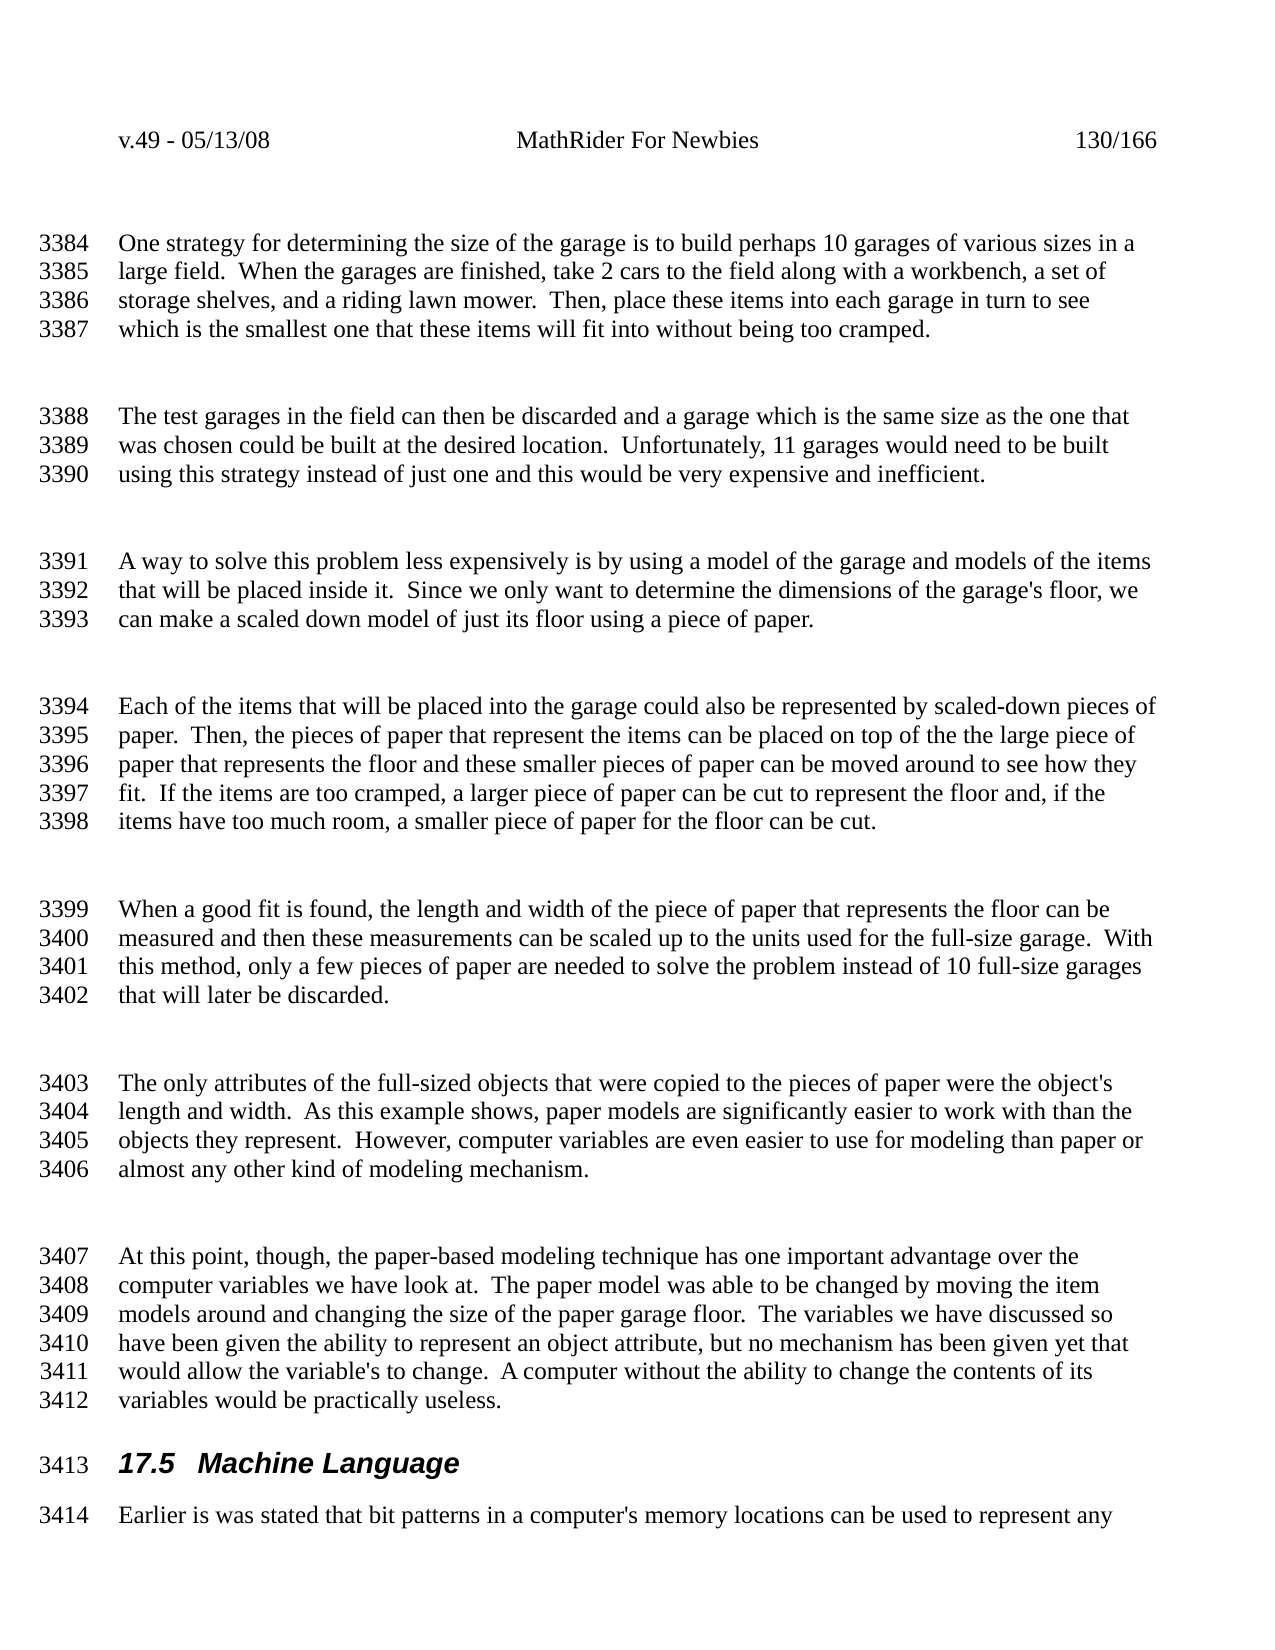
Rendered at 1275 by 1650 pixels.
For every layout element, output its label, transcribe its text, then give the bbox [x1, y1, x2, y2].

text Earlier is was stated that bit patterns in a computer's memory locations can be used to represent any [118, 1500, 1157, 1529]
subtitle Machine Language [118, 1446, 1157, 1480]
text A way to solve this problem less expensively is by using a model of the garage and models of the items that will be placed inside it. Since we only want to determine the dimensions of the garage's floor, we can make a scaled down model of just its floor using a piece of paper. [118, 546, 1157, 633]
text When a good fit is found, the length and width of the piece of paper that represents the floor can be measured and then these measurements can be scaled up to the units used for the full-size garage. With this method, only a few pieces of paper are needed to solve the problem instead of 10 full-size garages that will later be discarded. [118, 894, 1157, 1009]
text The only attributes of the full-sized objects that were copied to the pieces of paper were the object's length and width. As this example shows, paper models are significantly easier to work with than the objects they represent. However, computer variables are even easier to use for modeling than paper or almost any other kind of modeling mechanism. [118, 1068, 1157, 1183]
text One strategy for determining the size of the garage is to build perhaps 10 garages of various sizes in a large field. When the garages are finished, take 2 cars to the field along with a workbench, a set of storage shelves, and a riding lawn mower. Then, place these items into each garage in turn to see which is the smallest one that these items will fit into without being too cramped. [118, 228, 1157, 343]
text Each of the items that will be placed into the garage could also be represented by scaled-down pieces of paper. Then, the pieces of paper that represent the items can be placed on top of the the large piece of paper that represents the floor and these smaller pieces of paper can be moved around to see how they fit. If the items are too cramped, a larger piece of paper can be cut to represent the floor and, if the items have too much room, a smaller piece of paper for the floor can be cut. [118, 691, 1157, 835]
text The test garages in the field can then be discarded and a garage which is the same size as the one that was chosen could be built at the desired location. Unfortunately, 11 garages would need to be built using this strategy instead of just one and this would be very expensive and inefficient. [118, 401, 1157, 488]
text At this point, though, the paper-based modeling technique has one important advantage over the computer variables we have look at. The paper model was able to be changed by moving the item models around and changing the size of the paper garage floor. The variables we have discussed so have been given the ability to represent an object attribute, but no mechanism has been given yet that would allow the variable's to change. A computer without the ability to change the contents of its variables would be practically useless. [118, 1241, 1157, 1414]
